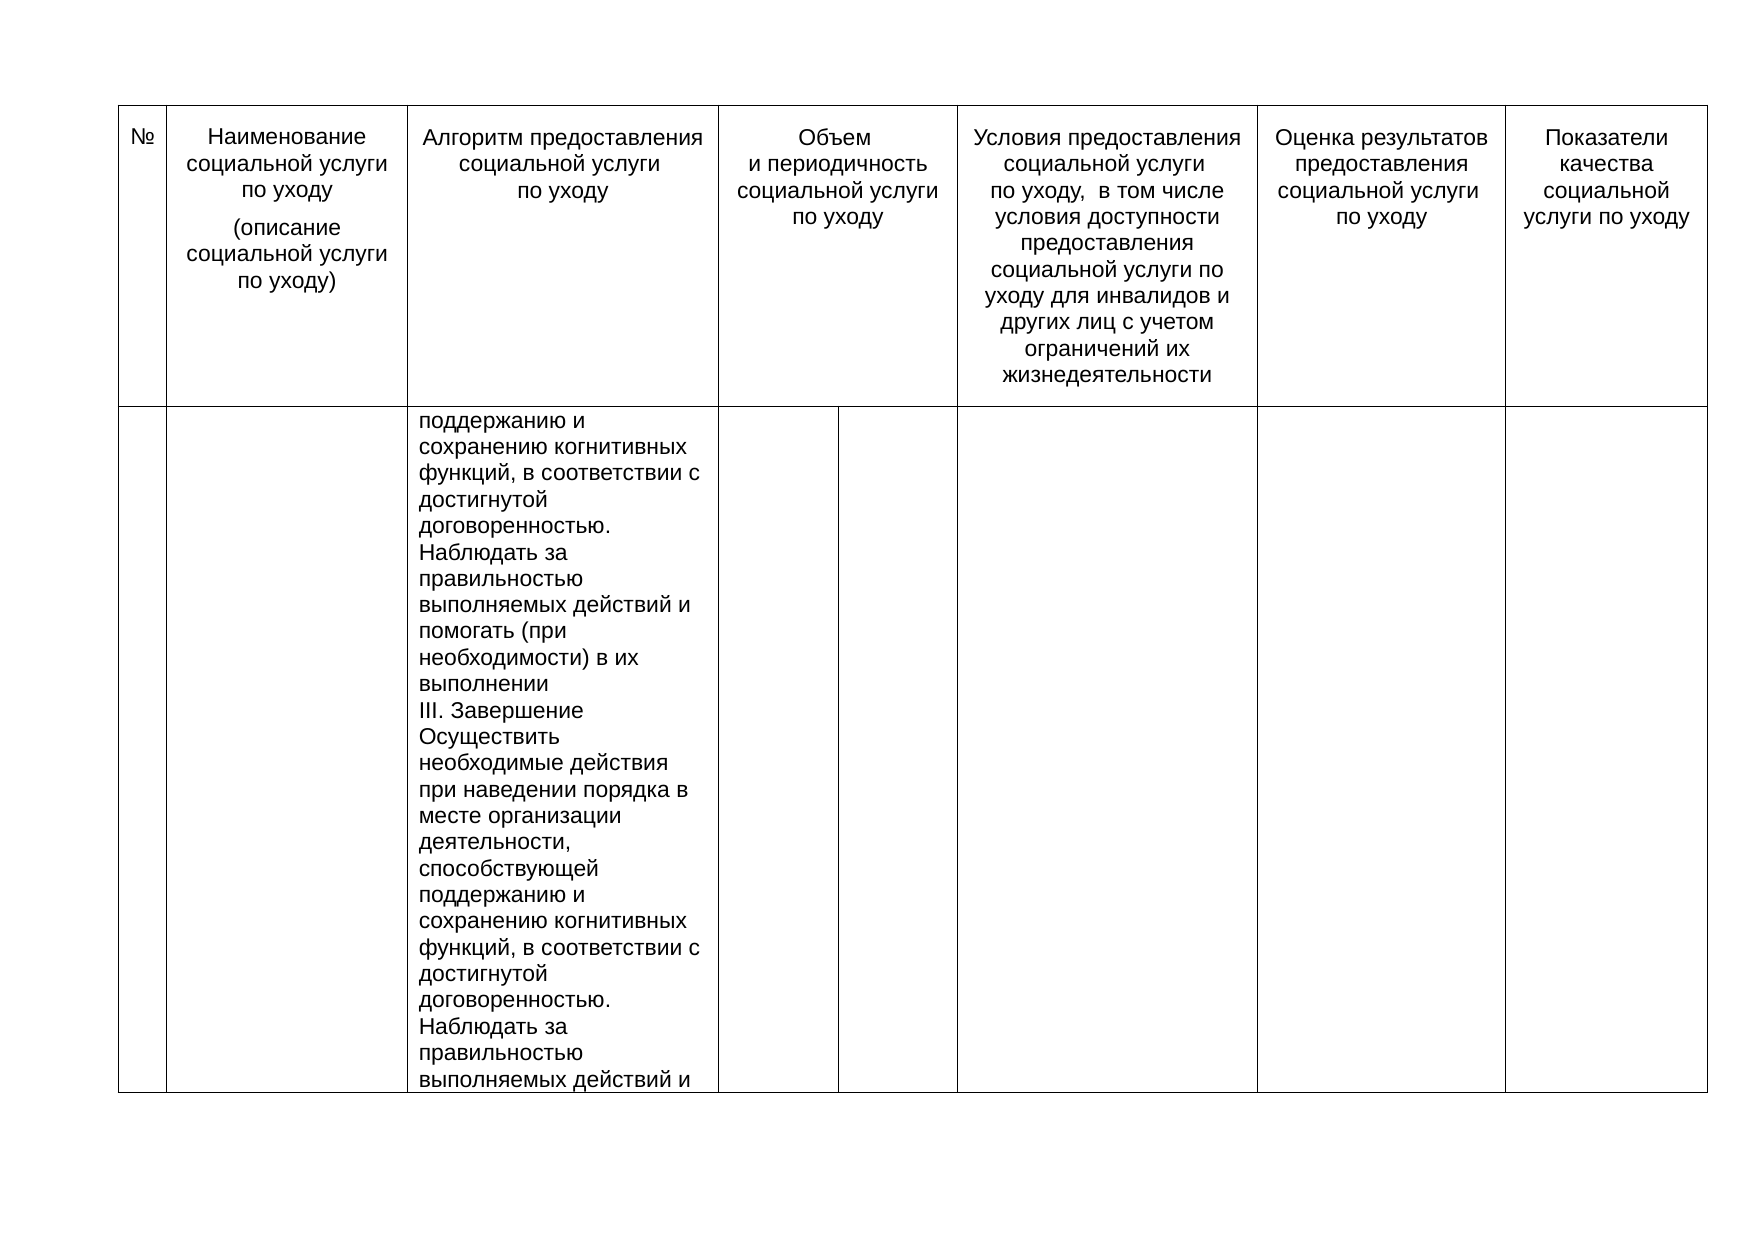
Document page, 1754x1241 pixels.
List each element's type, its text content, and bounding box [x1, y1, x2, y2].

table_header Алгоритм предоставления социальной услуги по уходу [408, 106, 718, 406]
table_cell [839, 407, 957, 1092]
table_cell [119, 407, 166, 1092]
table_header Наименование социальной услуги по уходу (описание социальной услуги по уходу) [167, 106, 407, 406]
table_cell [1258, 407, 1505, 1092]
table_cell поддержанию и сохранению когнитивных функций, в соответствии с достигнутой договоренностью. Наблюдать за правильностью выполняемых действий и помогать (при необходимости) в их выполнении III. Завершение Осуществить необходимые действия при наведении порядка в месте организации деятельности, способствующей поддержанию и сохранению когнитивных функций, в соответствии с достигнутой договоренностью. Наблюдать за правильностью выполняемых действий и [408, 407, 718, 1092]
table_cell [167, 407, 407, 1092]
table_cell [958, 407, 1257, 1092]
table_header Условия предоставления социальной услуги по уходу, в том числе условия доступности предоставления социальной услуги по уходу для инвалидов и других лиц с учетом ограничений их жизнедеятельности [958, 106, 1257, 406]
table_header Оценка результатов предоставления социальной услуги по уходу [1258, 106, 1505, 406]
table_cell [1506, 407, 1707, 1092]
table_header № [119, 106, 166, 406]
table_header Объем и периодичность социальной услуги по уходу [719, 106, 957, 406]
table_header Показатели качества социальной услуги по уходу [1506, 106, 1707, 406]
table_cell [719, 407, 838, 1092]
